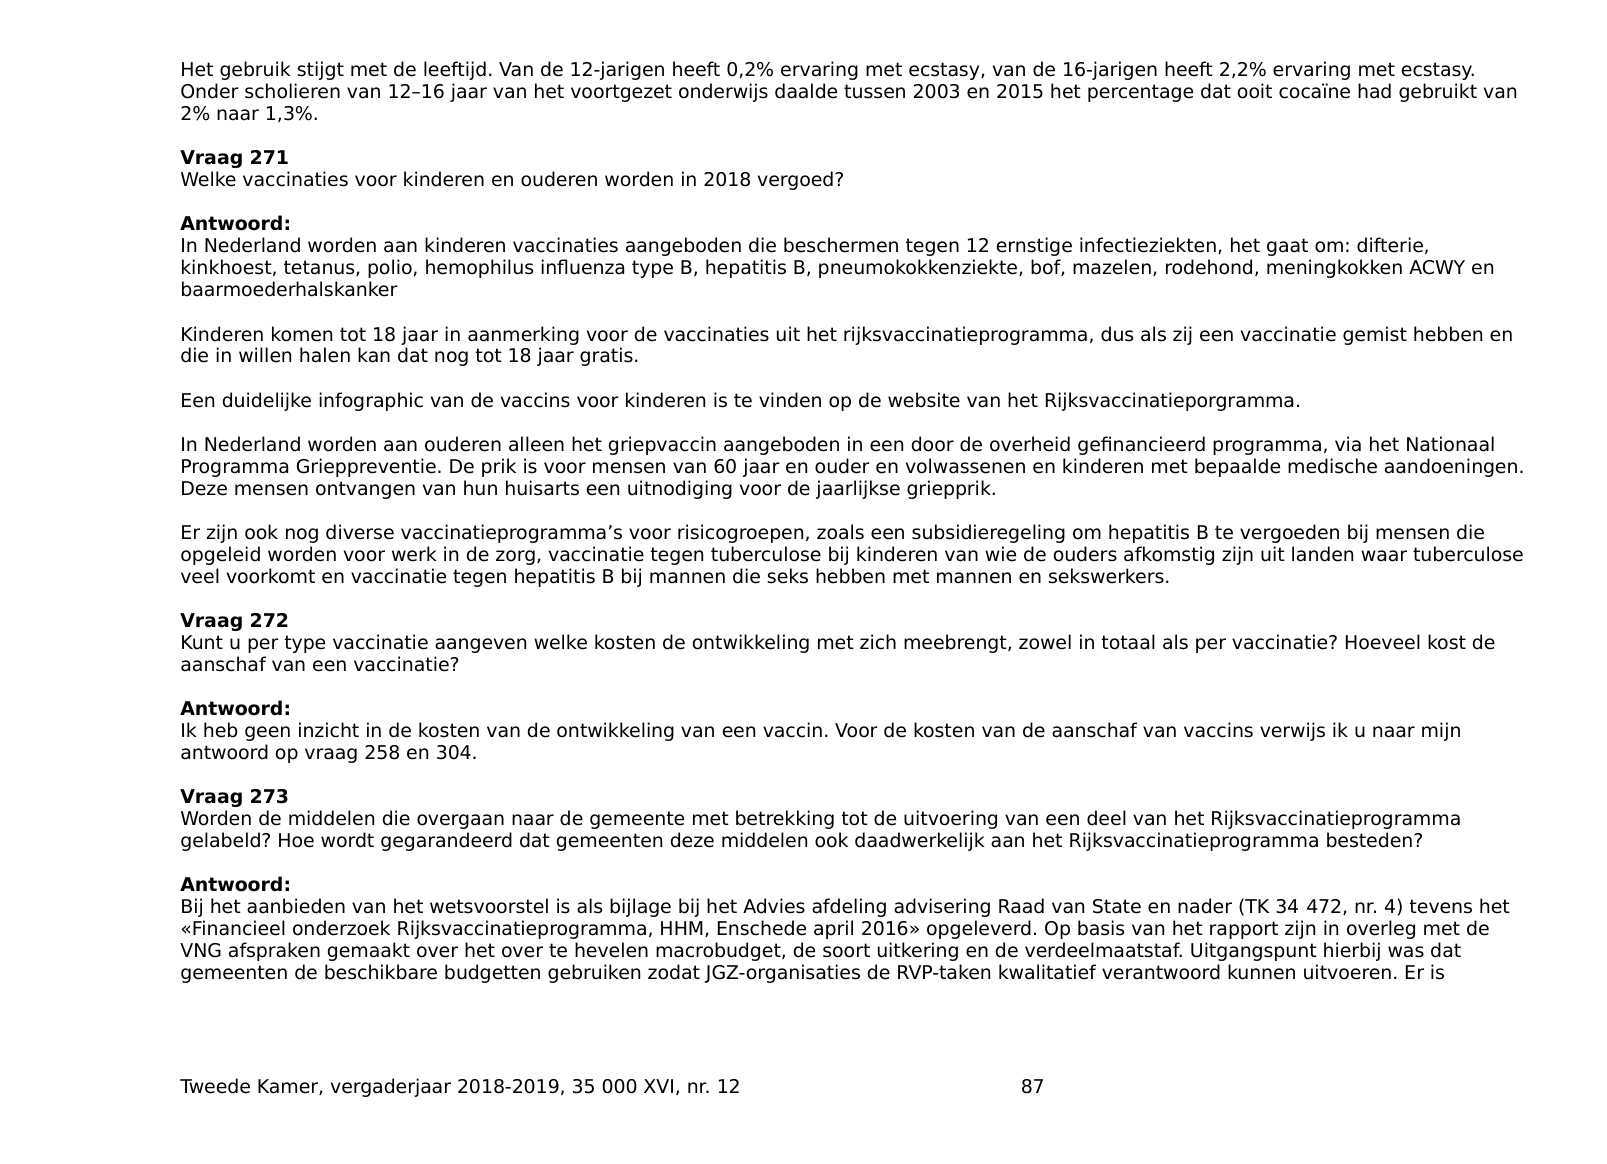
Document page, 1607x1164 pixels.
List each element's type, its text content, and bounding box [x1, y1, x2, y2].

text In Nederland worden aan kinderen vaccinaties aangeboden die beschermen tegen 12 ernstige infectieziekten, het gaat om: difterie, kinkhoest, tetanus, polio, hemophilus influenza type B, hepatitis B, pneumokokkenziekte, bof, mazelen, rodehond, meningkokken ACWY en baarmoederhalskanker [180, 235, 1529, 301]
text Antwoord: [180, 698, 1529, 720]
text Kunt u per type vaccinatie aangeven welke kosten de ontwikkeling met zich meebrengt, zowel in totaal als per vaccinatie? Hoeveel kost de aanschaf van een vaccinatie? [180, 632, 1529, 676]
text Een duidelijke infographic van de vaccins voor kinderen is te vinden op de website van het Rijksvaccinatieporgramma. [180, 389, 1529, 412]
text Bij het aanbieden van het wetsvoorstel is als bijlage bij het Advies afdeling advisering Raad van State en nader (TK 34 472, nr. 4) tevens het «Financieel onderzoek Rijksvaccinatieprogramma, HHM, Enschede april 2016» opgeleverd. Op basis van het rapport zijn in overleg met de VNG afspraken gemaakt over het over te hevelen macrobudget, de soort uitkering en de verdeelmaatstaf. Uitgangspunt hierbij was dat gemeenten de beschikbare budgetten gebruiken zodat JGZ-organisaties de RVP-taken kwalitatief verantwoord kunnen uitvoeren. Er is [180, 896, 1529, 984]
text Welke vaccinaties voor kinderen en ouderen worden in 2018 vergoed? [180, 169, 1529, 191]
text Er zijn ook nog diverse vaccinatieprogramma’s voor risicogroepen, zoals een subsidieregeling om hepatitis B te vergoeden bij mensen die opgeleid worden voor werk in de zorg, vaccinatie tegen tuberculose bij kinderen van wie de ouders afkomstig zijn uit landen waar tuberculose veel voorkomt en vaccinatie tegen hepatitis B bij mannen die seks hebben met mannen en sekswerkers. [180, 522, 1529, 588]
text Kinderen komen tot 18 jaar in aanmerking voor de vaccinaties uit het rijksvaccinatieprogramma, dus als zij een vaccinatie gemist hebben en die in willen halen kan dat nog tot 18 jaar gratis. [180, 323, 1529, 367]
text Ik heb geen inzicht in de kosten van de ontwikkeling van een vaccin. Voor de kosten van de aanschaf van vaccins verwijs ik u naar mijn antwoord op vraag 258 en 304. [180, 720, 1529, 764]
text Vraag 273 [180, 786, 1529, 808]
text In Nederland worden aan ouderen alleen het griepvaccin aangeboden in een door de overheid gefinancieerd programma, via het Nationaal Programma Grieppreventie. De prik is voor mensen van 60 jaar en ouder en volwassenen en kinderen met bepaalde medische aandoeningen. Deze mensen ontvangen van hun huisarts een uitnodiging voor de jaarlijkse griepprik. [180, 434, 1529, 500]
text Het gebruik stijgt met de leeftijd. Van de 12-jarigen heeft 0,2% ervaring met ecstasy, van de 16-jarigen heeft 2,2% ervaring met ecstasy. [180, 59, 1529, 81]
text Worden de middelen die overgaan naar de gemeente met betrekking tot de uitvoering van een deel van het Rijksvaccinatieprogramma gelabeld? Hoe wordt gegarandeerd dat gemeenten deze middelen ook daadwerkelijk aan het Rijksvaccinatieprogramma besteden? [180, 808, 1529, 852]
text Antwoord: [180, 874, 1529, 896]
text Vraag 272 [180, 610, 1529, 632]
text Vraag 271 [180, 147, 1529, 169]
text Onder scholieren van 12–16 jaar van het voortgezet onderwijs daalde tussen 2003 en 2015 het percentage dat ooit cocaïne had gebruikt van 2% naar 1,3%. [180, 81, 1529, 125]
text Antwoord: [180, 213, 1529, 235]
